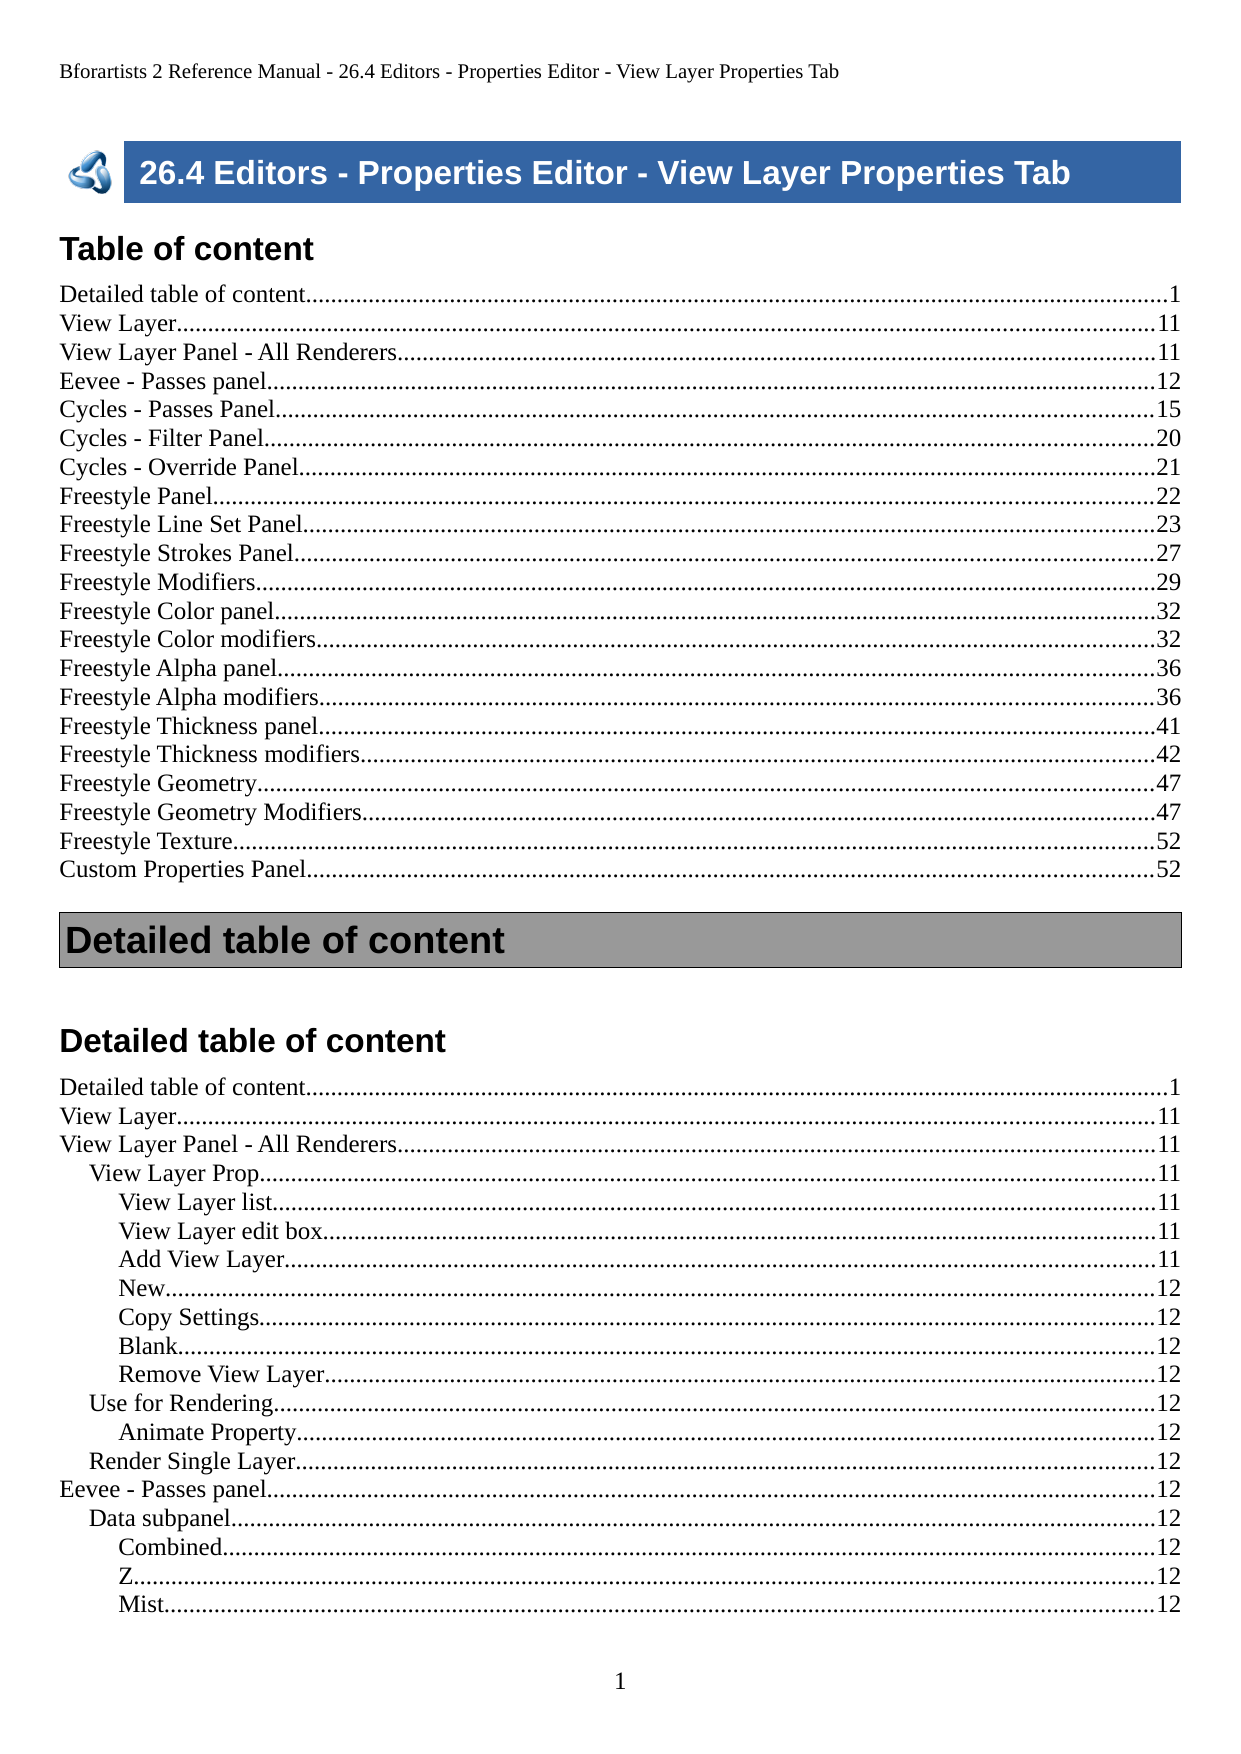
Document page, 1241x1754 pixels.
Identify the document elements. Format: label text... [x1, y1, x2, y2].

text View Layer edit box 11 [118, 1216, 1181, 1244]
text Animate Property 12 [118, 1417, 1181, 1446]
table_header [59, 141, 124, 203]
table_header Detailed table of content [60, 913, 1181, 967]
text Remove View Layer 12 [118, 1359, 1181, 1388]
subtitle Table of content [59, 228, 1181, 267]
text Copy Settings 12 [118, 1302, 1181, 1331]
text Cycles - Filter Panel 20 [59, 423, 1181, 452]
text Freestyle Color panel 32 [59, 596, 1181, 624]
text Freestyle Thickness modifiers 42 [59, 739, 1181, 768]
text View Layer list 11 [118, 1187, 1181, 1216]
text Freestyle Alpha panel 36 [59, 653, 1181, 682]
text Mist 12 [118, 1589, 1181, 1618]
text Cycles - Override Panel 21 [59, 452, 1181, 481]
text Freestyle Strokes Panel 27 [59, 538, 1181, 567]
text Detailed table of content 1 [59, 279, 1181, 308]
text View Layer 11 [59, 1101, 1181, 1129]
text Blank 12 [118, 1331, 1181, 1359]
text View Layer Panel - All Renderers 11 [59, 337, 1181, 366]
text Data subpanel 12 [88, 1503, 1181, 1532]
text New 12 [118, 1273, 1181, 1302]
table_header 26.4 Editors - Properties Editor - View Layer Properties Tab [124, 141, 1181, 203]
text Add View Layer 11 [118, 1244, 1181, 1273]
text View Layer Panel - All Renderers 11 [59, 1129, 1181, 1158]
text Freestyle Geometry 47 [59, 768, 1181, 797]
text Z 12 [118, 1561, 1181, 1589]
text View Layer 11 [59, 308, 1181, 337]
text Use for Rendering 12 [88, 1388, 1181, 1417]
subtitle Detailed table of content [59, 1021, 1181, 1059]
text Eevee - Passes panel 12 [59, 366, 1181, 394]
text Freestyle Thickness panel 41 [59, 711, 1181, 739]
text Freestyle Geometry Modifiers 47 [59, 797, 1181, 826]
text Eevee - Passes panel 12 [59, 1474, 1181, 1503]
text Custom Properties Panel 52 [59, 854, 1181, 883]
picture [65, 147, 114, 197]
text Freestyle Panel 22 [59, 481, 1181, 509]
text Freestyle Line Set Panel 23 [59, 509, 1181, 538]
text Detailed table of content 1 [59, 1072, 1181, 1101]
text Freestyle Color modifiers 32 [59, 624, 1181, 653]
text Render Single Layer 12 [88, 1446, 1181, 1474]
text View Layer Prop 11 [88, 1158, 1181, 1187]
text Freestyle Alpha modifiers 36 [59, 682, 1181, 711]
text Combined 12 [118, 1532, 1181, 1561]
text Cycles - Passes Panel 15 [59, 394, 1181, 423]
text Freestyle Texture 52 [59, 826, 1181, 854]
text Freestyle Modifiers 29 [59, 567, 1181, 596]
